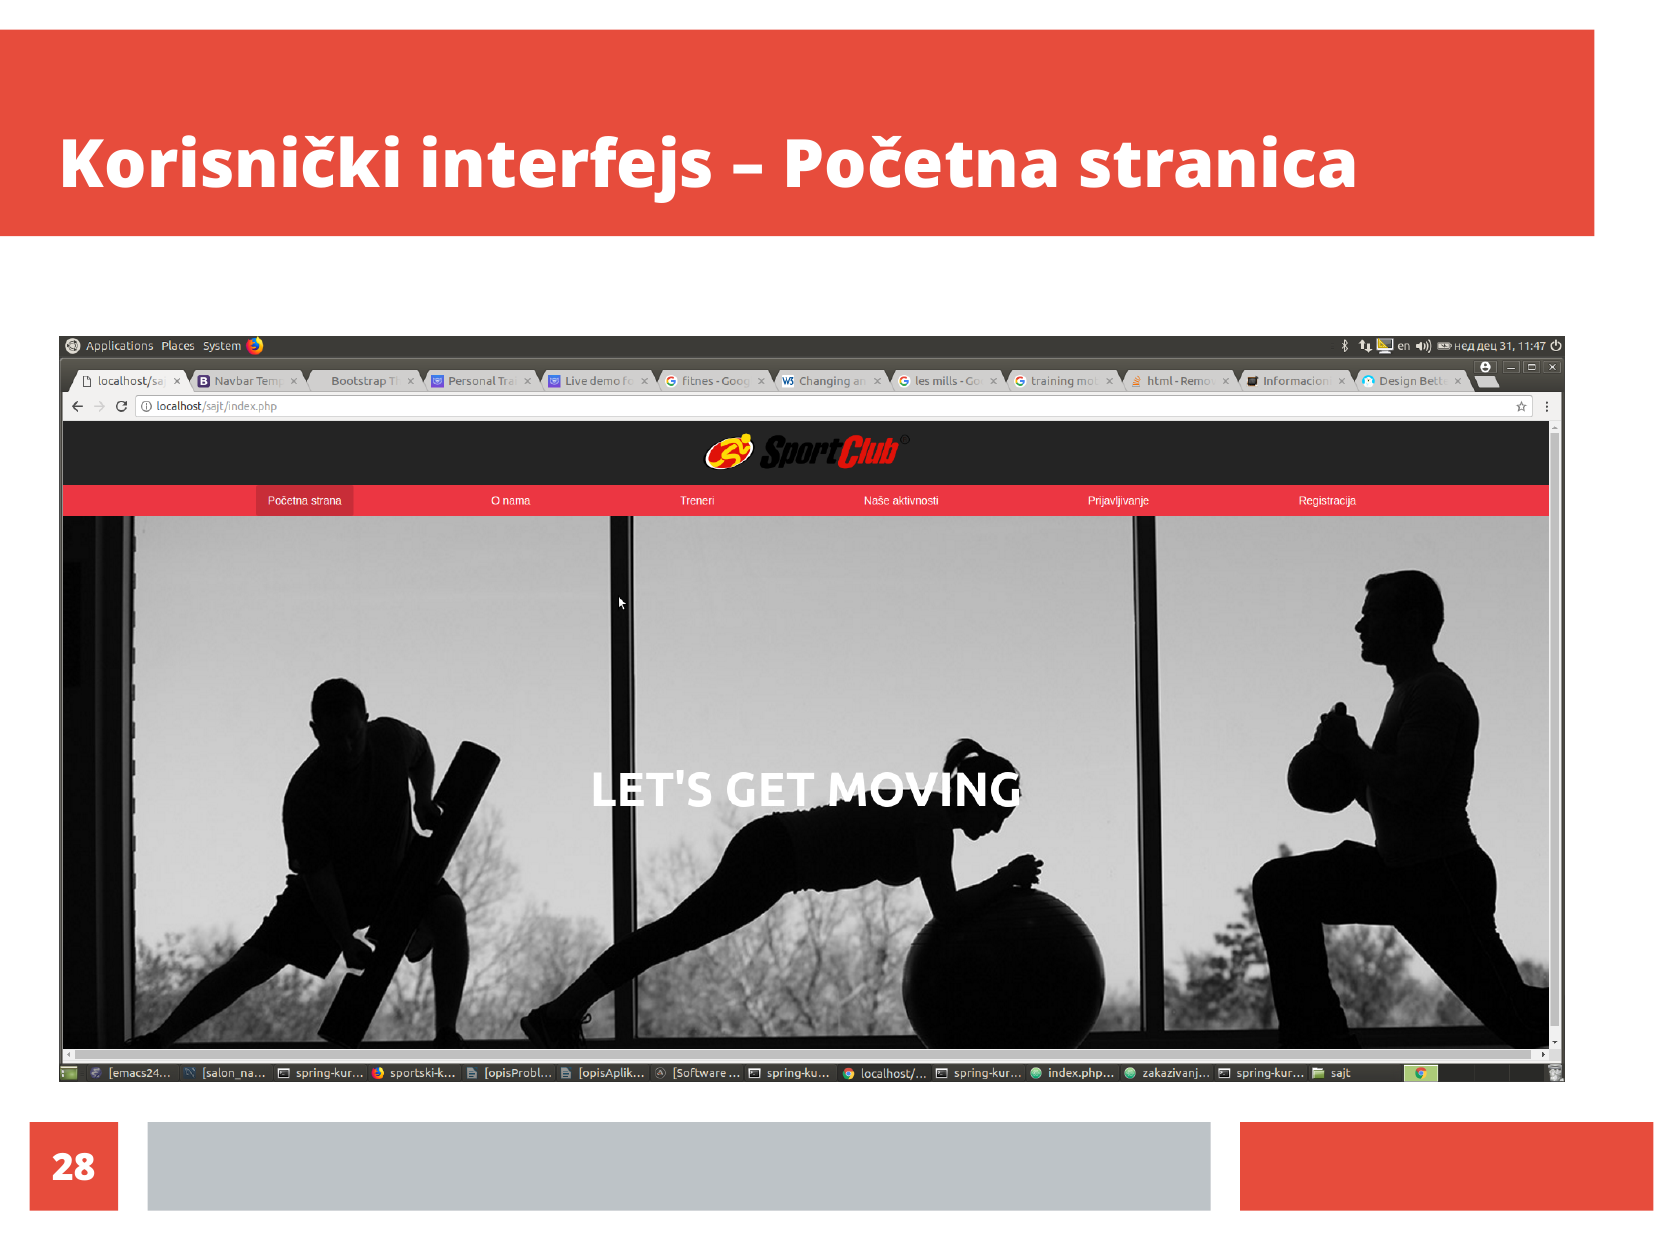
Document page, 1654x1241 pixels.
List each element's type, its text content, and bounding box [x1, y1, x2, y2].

picture [59, 336, 1565, 1082]
title Korisnički interfejs – Početna stranica [59, 59, 1595, 207]
